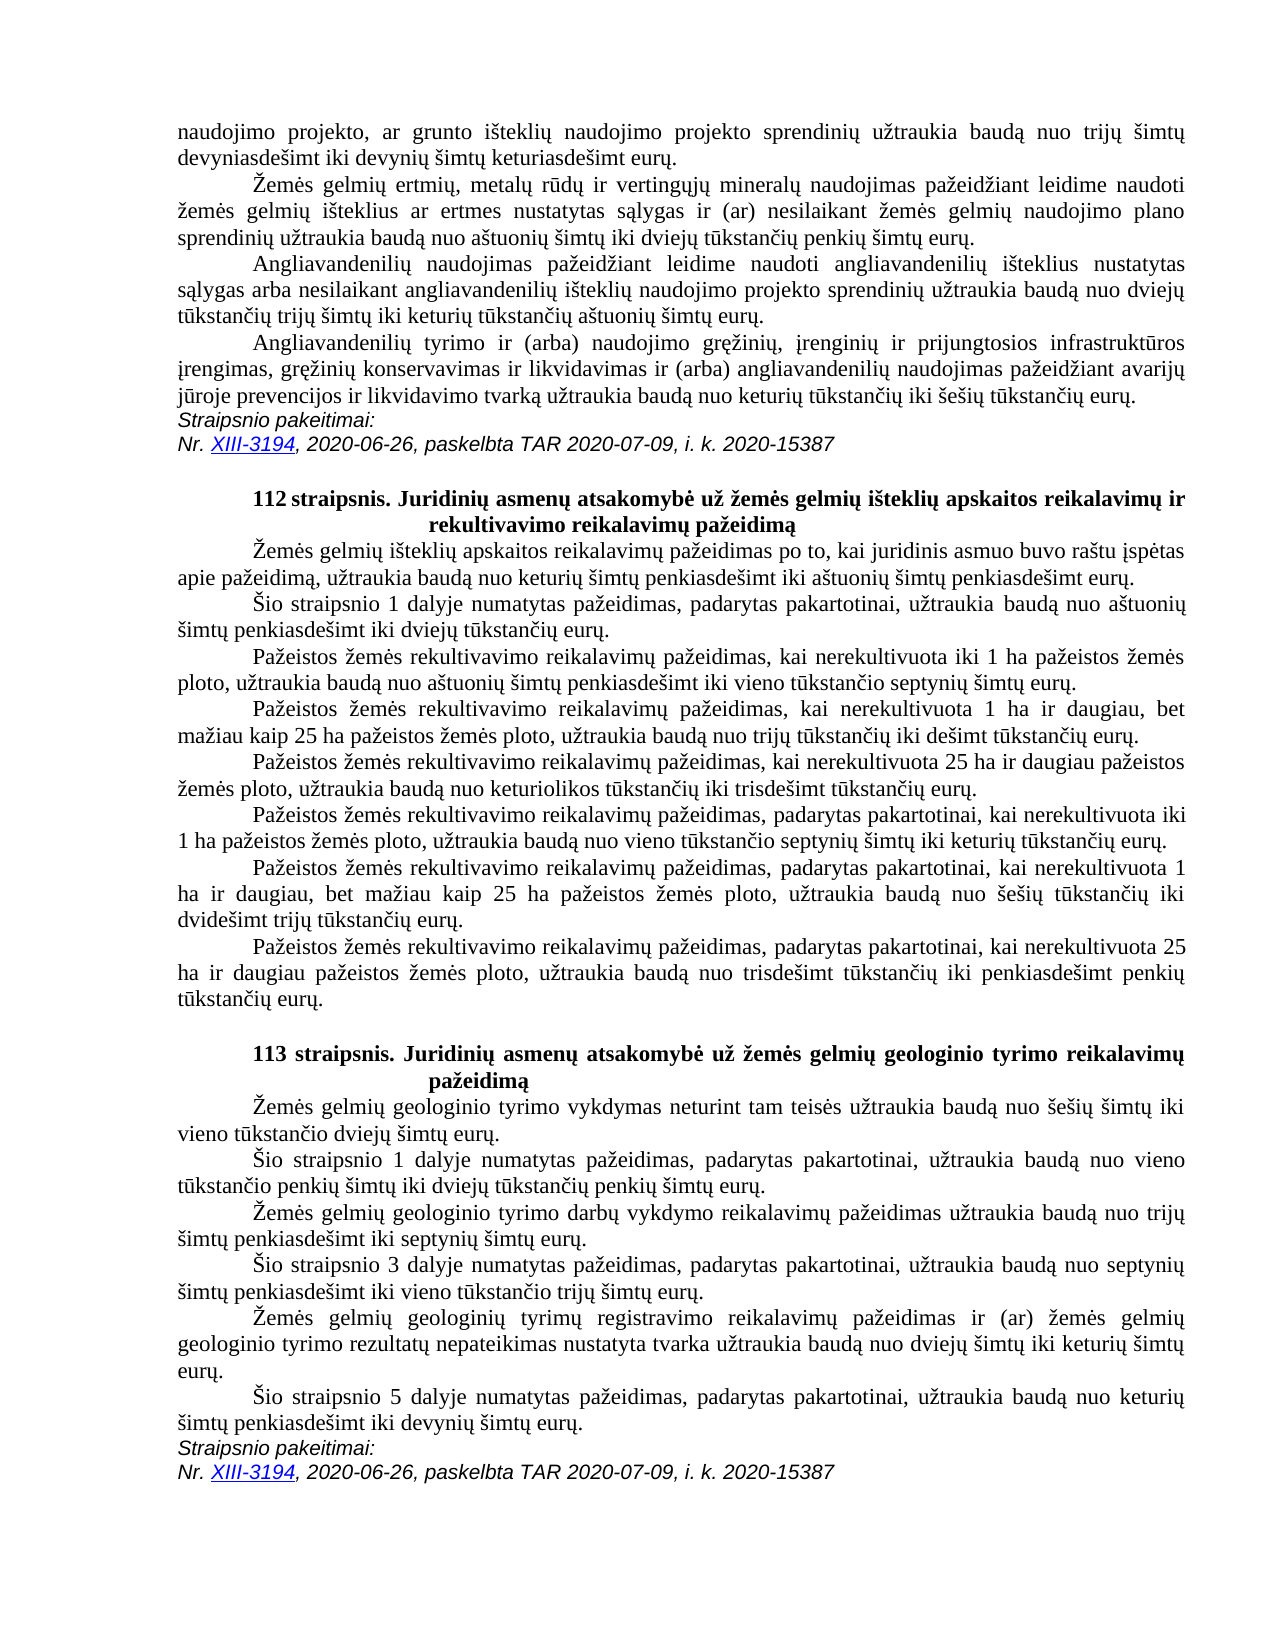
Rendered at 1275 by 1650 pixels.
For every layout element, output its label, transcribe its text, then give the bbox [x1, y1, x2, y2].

text Straipsnio pakeitimai: [177, 1436, 1186, 1460]
text Šio straipsnio 5 dalyje numatytas pažeidimas, padarytas pakartotinai, užtraukia baudą nuo keturių šimtų penkiasdešimt iki devynių šimtų eurų. [177, 1383, 1186, 1436]
text Pažeistos žemės rekultivavimo reikalavimų pažeidimas, padarytas pakartotinai, kai nerekultivuota 1 ha ir daugiau, bet mažiau kaip 25 ha pažeistos žemės ploto, užtraukia baudą nuo šešių tūkstančių iki dvidešimt trijų tūkstančių eurų. [177, 854, 1186, 933]
text Žemės gelmių geologinio tyrimo vykdymas neturint tam teisės užtraukia baudą nuo šešių šimtų iki vieno tūkstančio dviejų šimtų eurų. [177, 1093, 1186, 1146]
text Šio straipsnio 3 dalyje numatytas pažeidimas, padarytas pakartotinai, užtraukia baudą nuo septynių šimtų penkiasdešimt iki vieno tūkstančio trijų šimtų eurų. [177, 1251, 1186, 1304]
text Žemės gelmių ertmių, metalų rūdų ir vertingųjų mineralų naudojimas pažeidžiant leidime naudoti žemės gelmių išteklius ar ertmes nustatytas sąlygas ir (ar) nesilaikant žemės gelmių naudojimo plano sprendinių užtraukia baudą nuo aštuonių šimtų iki dviejų tūkstančių penkių šimtų eurų. [177, 171, 1186, 250]
text Pažeistos žemės rekultivavimo reikalavimų pažeidimas, kai nerekultivuota 25 ha ir daugiau pažeistos žemės ploto, užtraukia baudą nuo keturiolikos tūkstančių iki trisdešimt tūkstančių eurų. [177, 748, 1186, 801]
text Žemės gelmių išteklių apskaitos reikalavimų pažeidimas po to, kai juridinis asmuo buvo raštu įspėtas apie pažeidimą, užtraukia baudą nuo keturių šimtų penkiasdešimt iki aštuonių šimtų penkiasdešimt eurų. [177, 537, 1186, 590]
text 112 straipsnis. Juridinių asmenų atsakomybė už žemės gelmių išteklių apskaitos reikalavimų ir rekultivavimo reikalavimų pažeidimą [252, 485, 1186, 537]
text Pažeistos žemės rekultivavimo reikalavimų pažeidimas, padarytas pakartotinai, kai nerekultivuota 25 ha ir daugiau pažeistos žemės ploto, užtraukia baudą nuo trisdešimt tūkstančių iki penkiasdešimt penkių tūkstančių eurų. [177, 933, 1186, 1012]
text Straipsnio pakeitimai: [177, 408, 1186, 432]
text Šio straipsnio 1 dalyje numatytas pažeidimas, padarytas pakartotinai, užtraukia baudą nuo vieno tūkstančio penkių šimtų iki dviejų tūkstančių penkių šimtų eurų. [177, 1146, 1186, 1199]
text naudojimo projekto, ar grunto išteklių naudojimo projekto sprendinių užtraukia baudą nuo trijų šimtų devyniasdešimt iki devynių šimtų keturiasdešimt eurų. [177, 118, 1186, 171]
text Pažeistos žemės rekultivavimo reikalavimų pažeidimas, padarytas pakartotinai, kai nerekultivuota iki 1 ha pažeistos žemės ploto, užtraukia baudą nuo vieno tūkstančio septynių šimtų iki keturių tūkstančių eurų. [177, 801, 1186, 854]
text Nr. XIII-3194, 2020-06-26, paskelbta TAR 2020-07-09, i. k. 2020-15387 [177, 432, 1186, 456]
text Pažeistos žemės rekultivavimo reikalavimų pažeidimas, kai nerekultivuota iki 1 ha pažeistos žemės ploto, užtraukia baudą nuo aštuonių šimtų penkiasdešimt iki vieno tūkstančio septynių šimtų eurų. [177, 643, 1186, 696]
text Angliavandenilių naudojimas pažeidžiant leidime naudoti angliavandenilių išteklius nustatytas sąlygas arba nesilaikant angliavandenilių išteklių naudojimo projekto sprendinių užtraukia baudą nuo dviejų tūkstančių trijų šimtų iki keturių tūkstančių aštuonių šimtų eurų. [177, 250, 1186, 329]
text Nr. XIII-3194, 2020-06-26, paskelbta TAR 2020-07-09, i. k. 2020-15387 [177, 1460, 1186, 1484]
text 113 straipsnis. Juridinių asmenų atsakomybė už žemės gelmių geologinio tyrimo reikalavimų pažeidimą [252, 1041, 1186, 1093]
text Žemės gelmių geologinio tyrimo darbų vykdymo reikalavimų pažeidimas užtraukia baudą nuo trijų šimtų penkiasdešimt iki septynių šimtų eurų. [177, 1199, 1186, 1251]
text Šio straipsnio 1 dalyje numatytas pažeidimas, padarytas pakartotinai, užtraukia baudą nuo aštuonių šimtų penkiasdešimt iki dviejų tūkstančių eurų. [177, 590, 1186, 643]
text Angliavandenilių tyrimo ir (arba) naudojimo gręžinių, įrenginių ir prijungtosios infrastruktūros įrengimas, gręžinių konservavimas ir likvidavimas ir (arba) angliavandenilių naudojimas pažeidžiant avarijų jūroje prevencijos ir likvidavimo tvarką užtraukia baudą nuo keturių tūkstančių iki šešių tūkstančių eurų. [177, 329, 1186, 408]
text Žemės gelmių geologinių tyrimų registravimo reikalavimų pažeidimas ir (ar) žemės gelmių geologinio tyrimo rezultatų nepateikimas nustatyta tvarka užtraukia baudą nuo dviejų šimtų iki keturių šimtų eurų. [177, 1304, 1186, 1383]
text Pažeistos žemės rekultivavimo reikalavimų pažeidimas, kai nerekultivuota 1 ha ir daugiau, bet mažiau kaip 25 ha pažeistos žemės ploto, užtraukia baudą nuo trijų tūkstančių iki dešimt tūkstančių eurų. [177, 696, 1186, 748]
